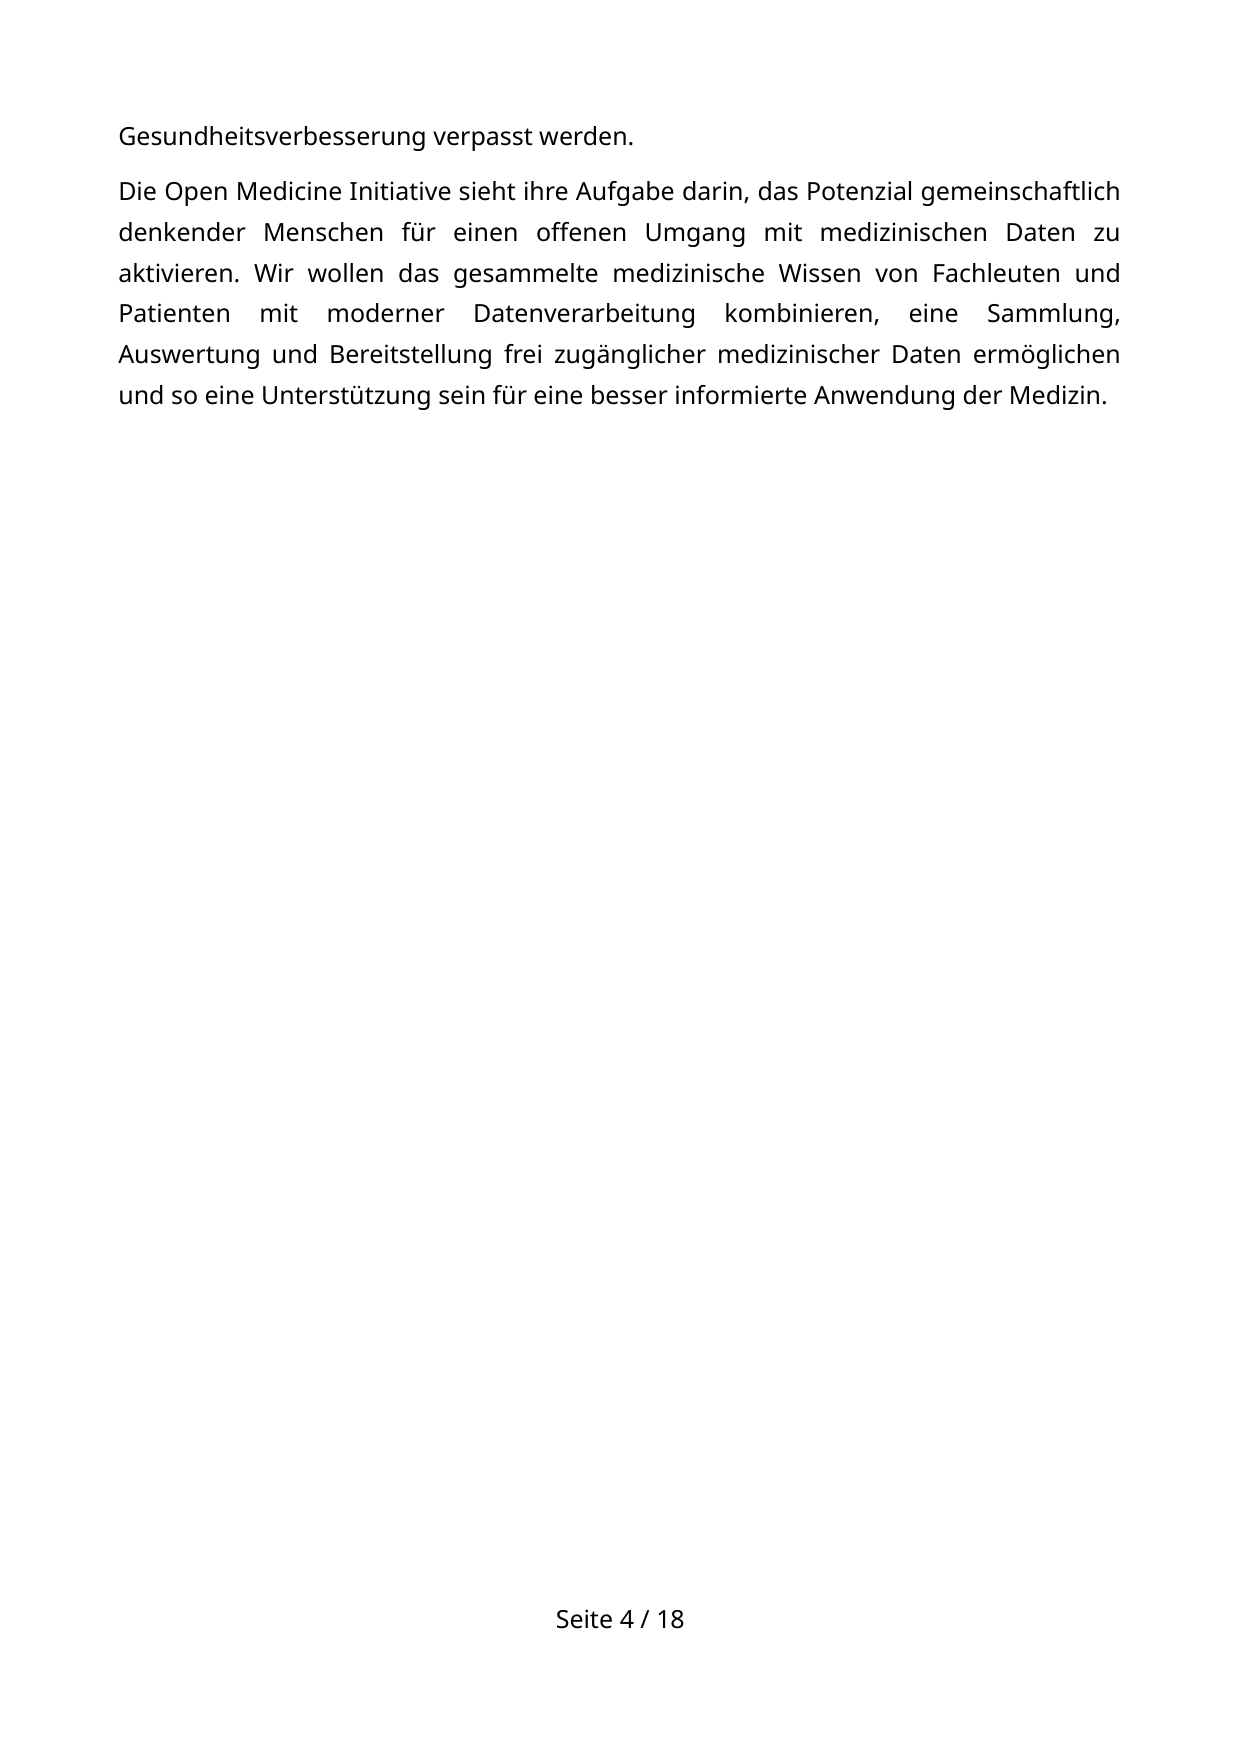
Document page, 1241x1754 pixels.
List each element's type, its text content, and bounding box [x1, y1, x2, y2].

text Gesundheitsverbesserung verpasst werden. [118, 118, 1122, 152]
text Die Open Medicine Initiative sieht ihre Aufgabe darin, das Potenzial gemeinschaftlich denkender Menschen für einen offenen Umgang mit medizinischen Daten zu aktivieren. Wir wollen das gesammelte medizinische Wissen von Fachleuten und Patienten mit moderner Datenverarbeitung kombinieren, eine Sammlung, Auswertung und Bereitstellung frei zugänglicher medizinischer Daten ermöglichen und so eine Unterstützung sein für eine besser informierte Anwendung der Medizin. [118, 173, 1122, 412]
